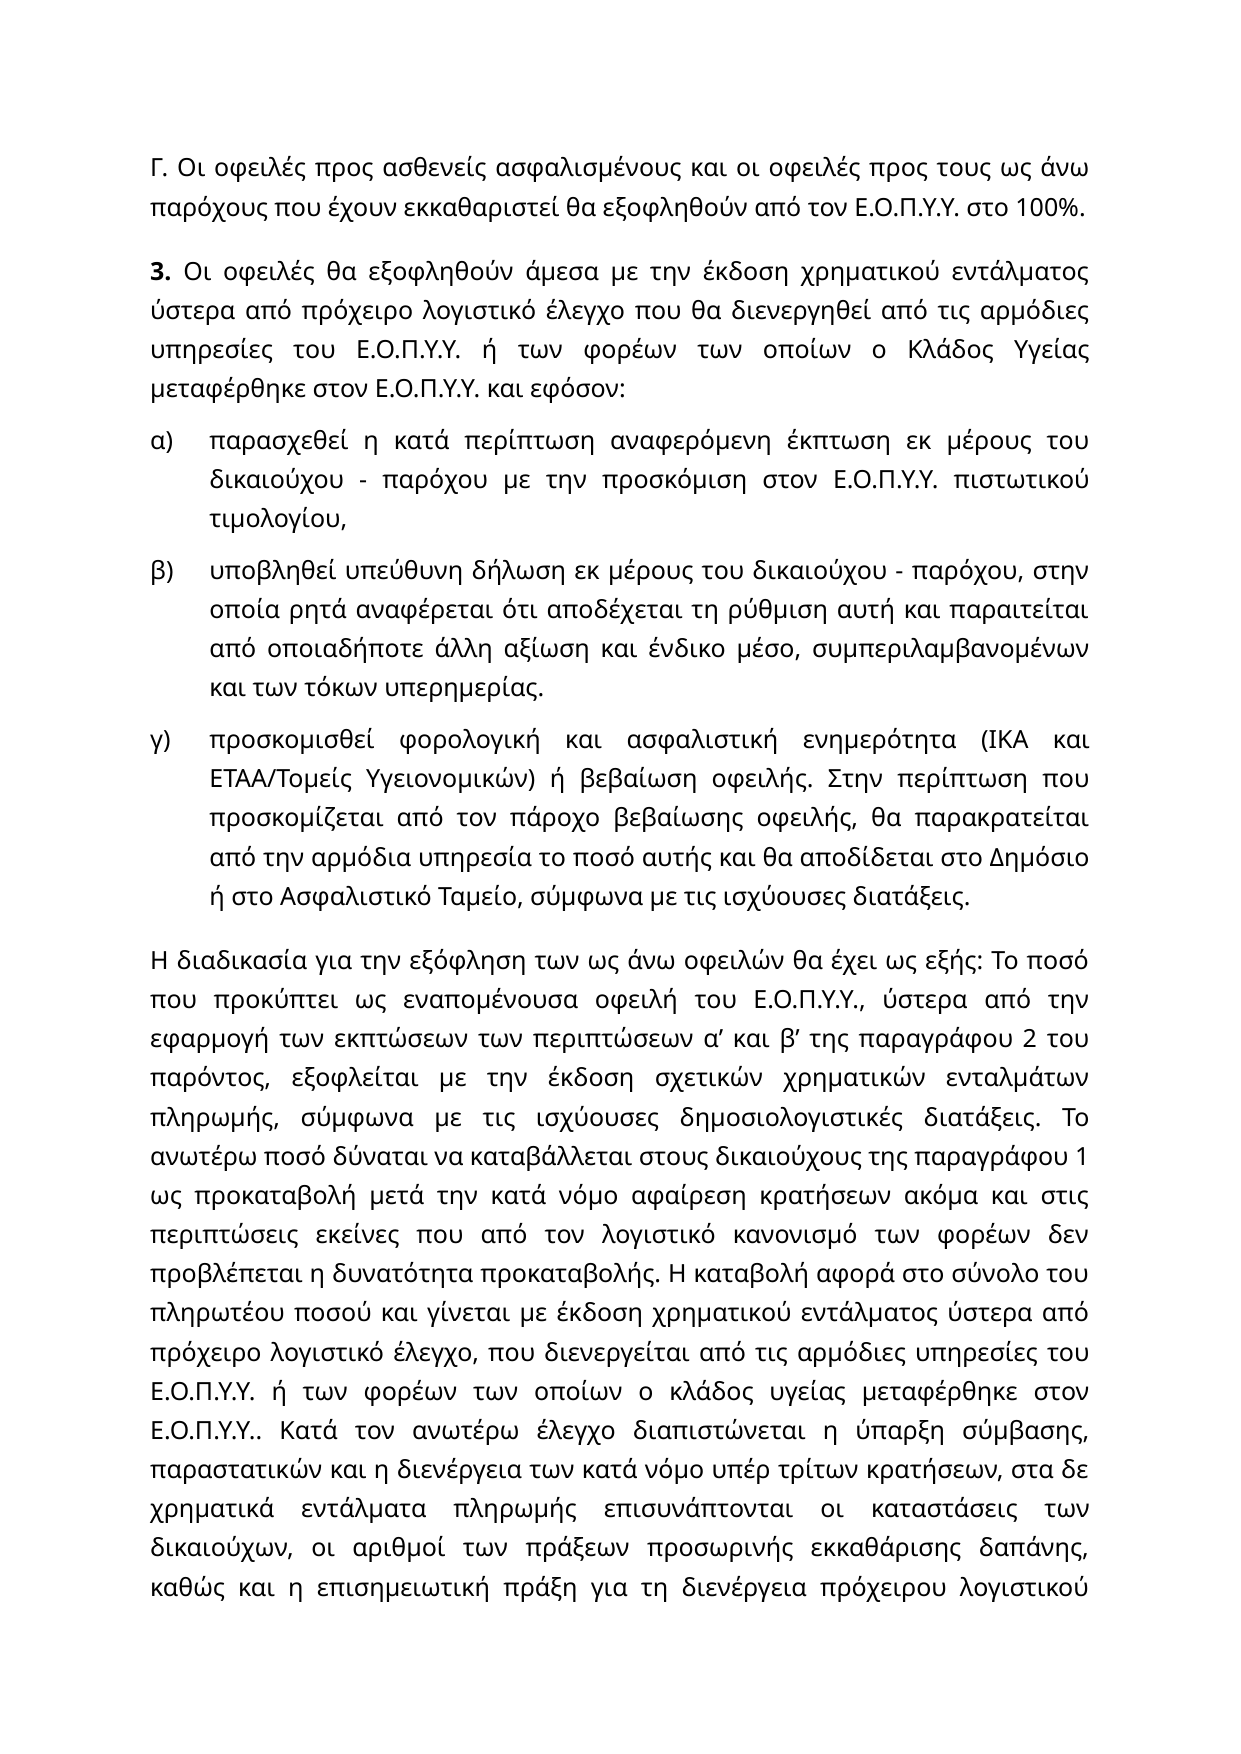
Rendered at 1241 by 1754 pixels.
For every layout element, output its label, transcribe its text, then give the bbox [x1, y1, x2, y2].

text 3. Οι οφειλές θα εξοφληθούν άμεσα με την έκδοση χρηματικού εντάλματος ύστερα από πρόχειρο λογιστικό έλεγχο που θα διενεργηθεί από τις αρμόδιες υπηρεσίες του Ε.Ο.Π.Υ.Υ. ή των φορέων των οποίων ο Κλάδος Υγείας μεταφέρθηκε στον Ε.Ο.Π.Υ.Υ. και εφόσον: [150, 253, 1090, 405]
list γ) προσκομισθεί φορολογική και ασφαλιστική ενημερότητα (ΙΚΑ και ΕΤΑΑ/Τομείς Υγειονομικών) ή βεβαίωση οφειλής. Στην περίπτωση που προσκομίζεται από τον πάροχο βεβαίωσης οφειλής, θα παρακρατείται από την αρμόδια υπηρεσία το ποσό αυτής και θα αποδίδεται στο Δημόσιο ή στο Ασφαλιστικό Ταμείο, σύμφωνα με τις ισχύουσες διατάξεις. [150, 722, 1090, 912]
text Γ. Οι οφειλές προς ασθενείς ασφαλισμένους και οι οφειλές προς τους ως άνω παρόχους που έχουν εκκαθαριστεί θα εξοφληθούν από τον Ε.Ο.Π.Υ.Υ. στο 100%. [150, 150, 1090, 223]
list β) υποβληθεί υπεύθυνη δήλωση εκ μέρους του δικαιούχου - παρόχου, στην οποία ρητά αναφέρεται ότι αποδέχεται τη ρύθμιση αυτή και παραιτείται από οποιαδήποτε άλλη αξίωση και ένδικο μέσο, συμπεριλαμβανομένων και των τόκων υπερημερίας. [150, 552, 1090, 704]
text Η διαδικασία για την εξόφληση των ως άνω οφειλών θα έχει ως εξής: Το ποσό που προκύπτει ως εναπομένουσα οφειλή του Ε.Ο.Π.Υ.Υ., ύστερα από την εφαρμογή των εκπτώσεων των περιπτώσεων α’ και β’ της παραγράφου 2 του παρόντος, εξοφλείται με την έκδοση σχετικών χρηματικών ενταλμάτων πληρωμής, σύμφωνα με τις ισχύουσες δημοσιολογιστικές διατάξεις. Το ανωτέρω ποσό δύναται να καταβάλλεται στους δικαιούχους της παραγράφου 1 ως προκαταβολή μετά την κατά νόμο αφαίρεση κρατήσεων ακόμα και στις περιπτώσεις εκείνες που από τον λογιστικό κανονισμό των φορέων δεν προβλέπεται η δυνατότητα προκαταβολής. Η καταβολή αφορά στο σύνολο του πληρωτέου ποσού και γίνεται με έκδοση χρηματικού εντάλματος ύστερα από πρόχειρο λογιστικό έλεγχο, που διενεργείται από τις αρμόδιες υπηρεσίες του Ε.Ο.Π.Υ.Υ. ή των φορέων των οποίων ο κλάδος υγείας μεταφέρθηκε στον Ε.Ο.Π.Υ.Υ.. Κατά τον ανωτέρω έλεγχο διαπιστώνεται η ύπαρξη σύμβασης, παραστατικών και η διενέργεια των κατά νόμο υπέρ τρίτων κρατήσεων, στα δε χρηματικά εντάλματα πληρωμής επισυνάπτονται οι καταστάσεις των δικαιούχων, οι αριθμοί των πράξεων προσωρινής εκκαθάρισης δαπάνης, καθώς και η επισημειωτική πράξη για τη διενέργεια πρόχειρου λογιστικού [150, 942, 1090, 1603]
list α) παρασχεθεί η κατά περίπτωση αναφερόμενη έκπτωση εκ μέρους του δικαιούχου - παρόχου με την προσκόμιση στον Ε.Ο.Π.Υ.Υ. πιστωτικού τιμολογίου, [150, 422, 1090, 535]
